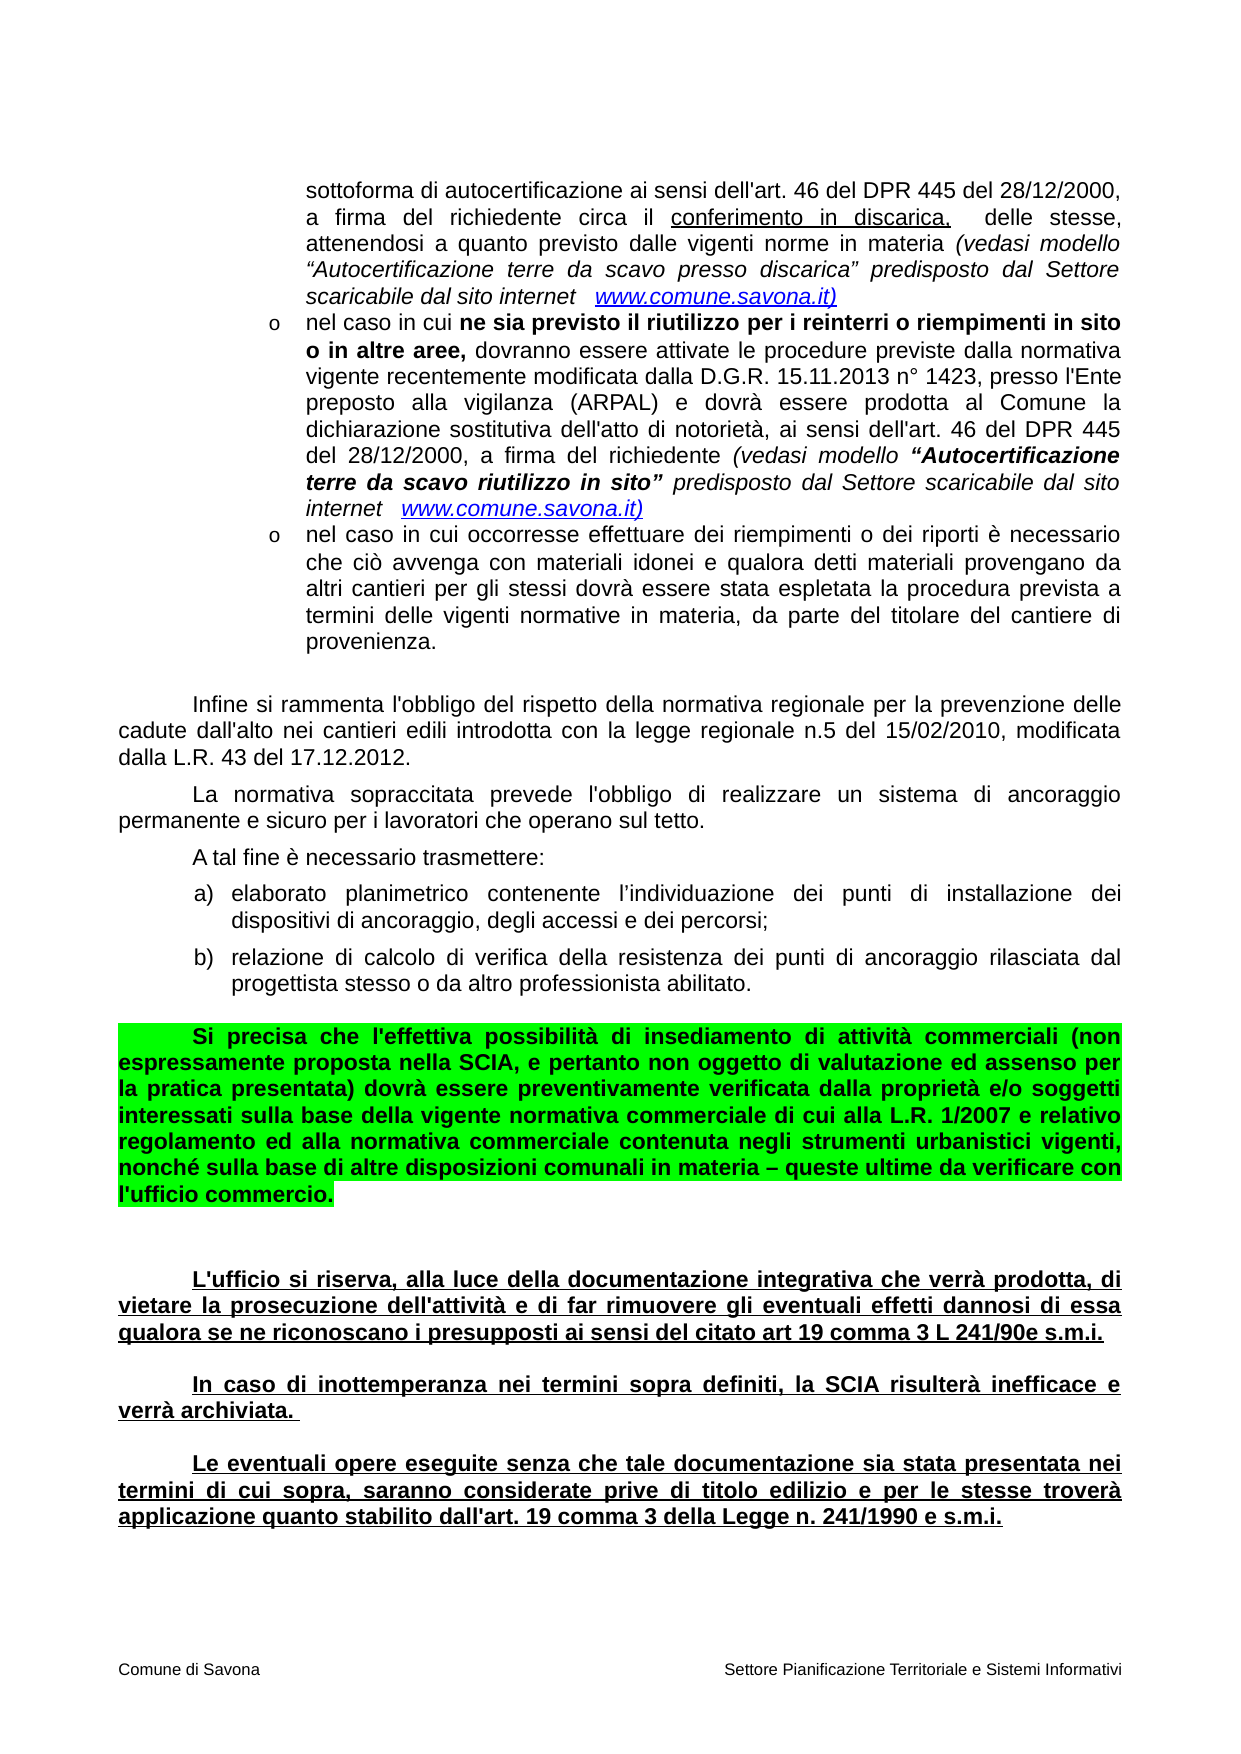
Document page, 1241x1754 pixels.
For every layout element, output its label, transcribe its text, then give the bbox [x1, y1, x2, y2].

text Infine si rammenta l'obbligo del rispetto della normativa regionale per la prevenzione delle cadute dall'alto nei cantieri edili introdotta con la legge regionale n.5 del 15/02/2010, modificata dalla L.R. 43 del 17.12.2012. [118, 691, 1122, 770]
text A tal fine è necessario trasmettere: [118, 844, 1122, 870]
text qualora se ne riconoscano i presupposti ai sensi del citato art 19 comma 3 L 241/90e s.m.i. [118, 1316, 1122, 1345]
list elaborato planimetrico contenente l’individuazione dei punti di installazione dei dispositivi di ancoraggio, degli accessi e dei percorsi; [193, 880, 1122, 933]
text L'ufficio si riserva, alla luce della documentazione integrativa che verrà prodotta, di vietare la prosecuzione dell'attività e di far rimuovere gli eventuali effetti dannosi di essa [118, 1266, 1122, 1315]
list sottoforma di autocertificazione ai sensi dell'art. 46 del DPR 445 del 28/12/2000, a firma del richiedente circa il conferimento in discarica, delle stesse, attenendosi a quanto previsto dalle vigenti norme in materia (vedasi modello “Autocertificazione terre da scavo presso discarica” predisposto dal Settore scaricabile dal sito internet www.comune.savona.it) [268, 177, 1122, 309]
list relazione di calcolo di verifica della resistenza dei punti di ancoraggio rilasciata dal progettista stesso o da altro professionista abilitato. [193, 943, 1122, 996]
text La normativa sopraccitata prevede l'obbligo di realizzare un sistema di ancoraggio permanente e sicuro per i lavoratori che operano sul tetto. [118, 781, 1122, 833]
text Si precisa che l'effettiva possibilità di insediamento di attività commerciali (non espressamente proposta nella SCIA, e pertanto non oggetto di valutazione ed assenso per la pratica presentata) dovrà essere preventivamente verificata dalla proprietà e/o soggetti interessati sulla base della vigente normativa commerciale di cui alla L.R. 1/2007 e relativo regolamento ed alla normativa commerciale contenuta negli strumenti urbanistici vigenti, nonché sulla base di altre disposizioni comunali in materia – queste ultime da verificare con l'ufficio commercio. [118, 1023, 1122, 1207]
list nel caso in cui occorresse effettuare dei riempimenti o dei riporti è necessario che ciò avvenga con materiali idonei e qualora detti materiali provengano da altri cantieri per gli stessi dovrà essere stata espletata la procedura prevista a termini delle vigenti normative in materia, da parte del titolare del cantiere di provenienza. [268, 521, 1122, 654]
text applicazione quanto stabilito dall'art. 19 comma 3 della Legge n. 241/1990 e s.m.i. [118, 1501, 1122, 1529]
text Le eventuali opere eseguite senza che tale documentazione sia stata presentata nei termini di cui sopra, saranno considerate prive di titolo edilizio e per le stesse troverà [118, 1450, 1122, 1499]
text In caso di inottemperanza nei termini sopra definiti, la SCIA risulterà inefficace e verrà archiviata. [118, 1371, 1122, 1424]
list nel caso in cui ne sia previsto il riutilizzo per i reinterri o riempimenti in sito o in altre aree, dovranno essere attivate le procedure previste dalla normativa vigente recentemente modificata dalla D.G.R. 15.11.2013 n° 1423, presso l'Ente preposto alla vigilanza (ARPAL) e dovrà essere prodotta al Comune la dichiarazione sostitutiva dell'atto di notorietà, ai sensi dell'art. 46 del DPR 445 del 28/12/2000, a firma del richiedente (vedasi modello “Autocertificazione terre da scavo riutilizzo in sito” predisposto dal Settore scaricabile dal sito internet www.comune.savona.it) [268, 309, 1122, 521]
